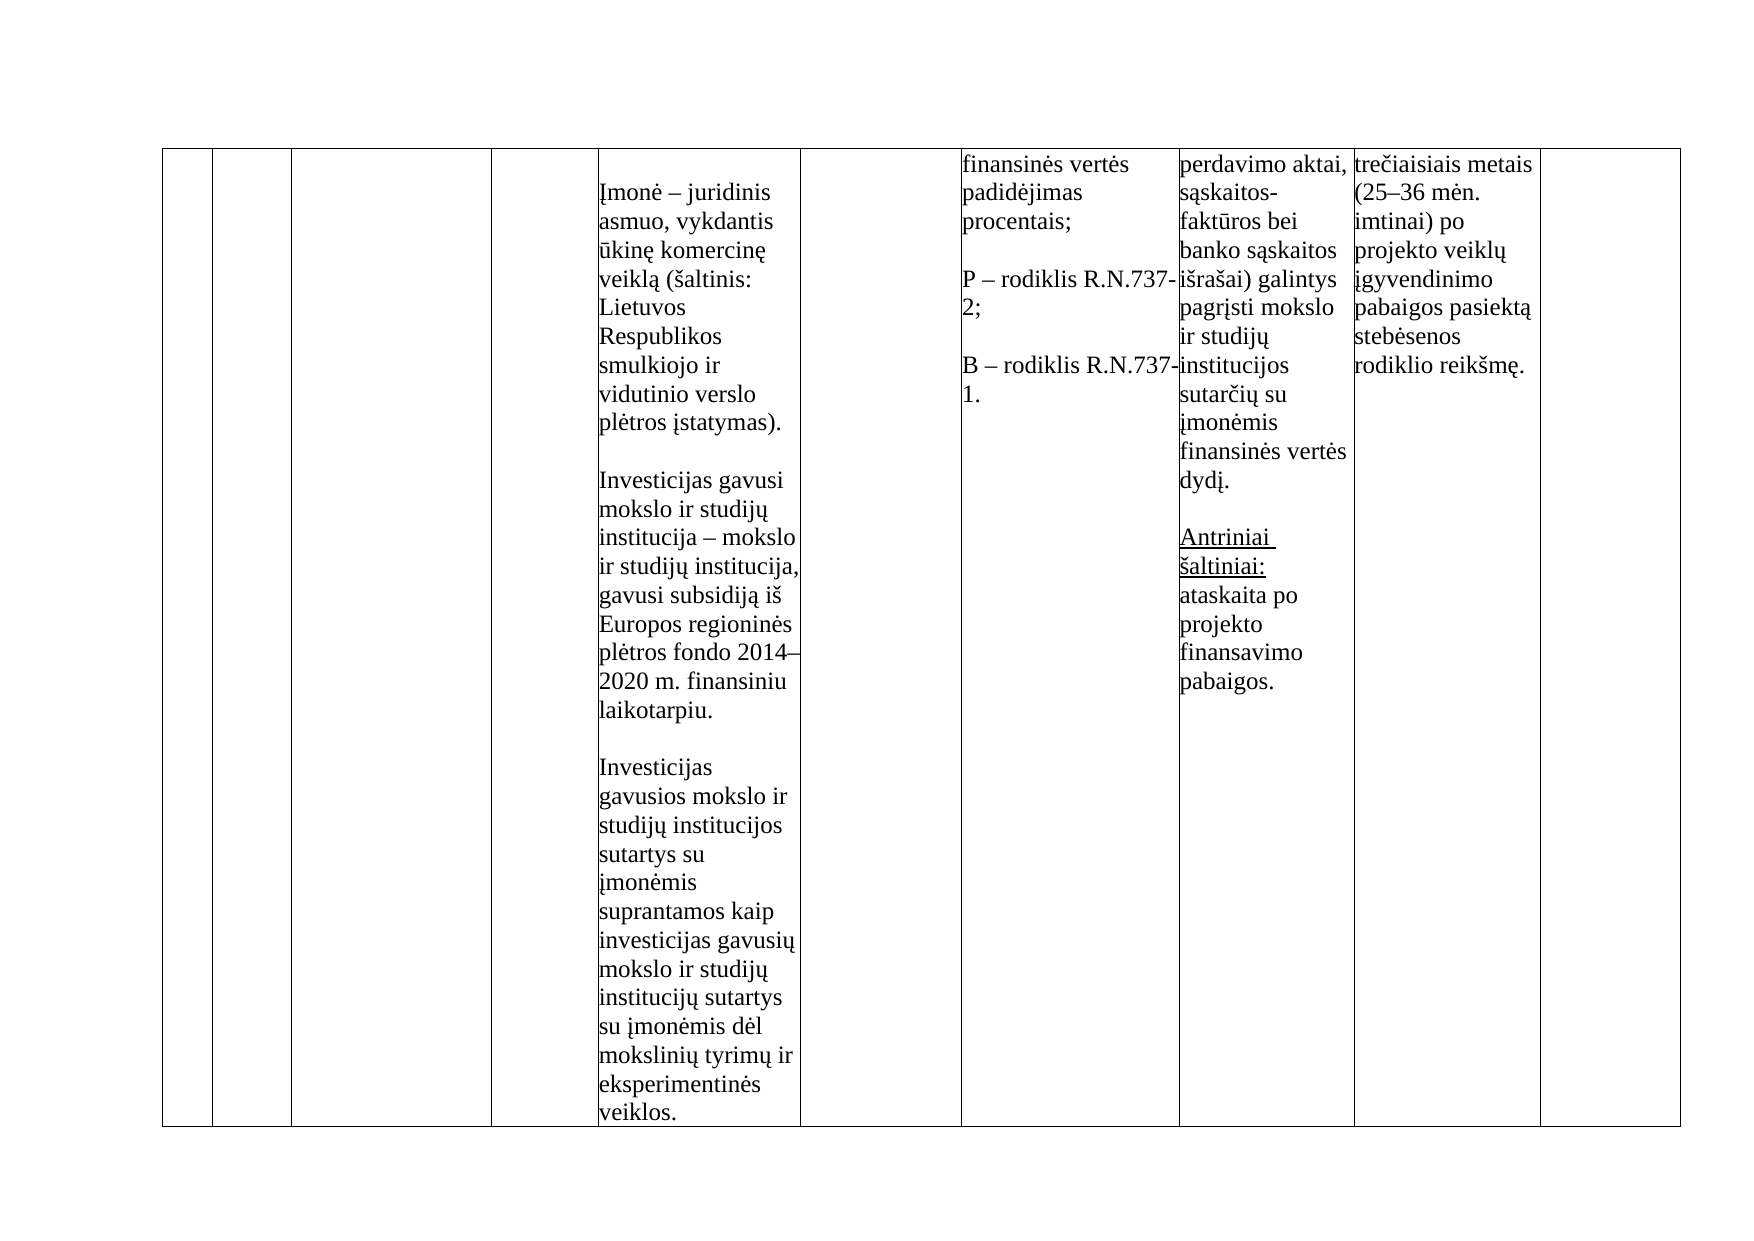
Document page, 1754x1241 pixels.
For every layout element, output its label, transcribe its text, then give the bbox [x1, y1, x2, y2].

table_cell [213, 149, 291, 1126]
table_cell [492, 149, 598, 1126]
table_cell [1541, 149, 1680, 1126]
table_cell perdavimo aktai, sąskaitos-faktūros bei banko sąskaitos išrašai) galintys pagrįsti mokslo ir studijų institucijos sutarčių su įmonėmis finansinės vertės dydį. Antriniai šaltiniai: ataskaita po projekto finansavimo pabaigos. [1180, 149, 1354, 1126]
table_cell finansinės vertės padidėjimas procentais; P – rodiklis R.N.737-2; B – rodiklis R.N.737-1. [962, 149, 1179, 1126]
table_cell trečiaisiais metais (25–36 mėn. imtinai) po projekto veiklų įgyvendinimo pabaigos pasiektą stebėsenos rodiklio reikšmę. [1355, 149, 1540, 1126]
table_cell [292, 149, 491, 1126]
table_cell [163, 149, 212, 1126]
table_cell [801, 149, 961, 1126]
table_cell Įmonė – juridinis asmuo, vykdantis ūkinę komercinę veiklą (šaltinis: Lietuvos Respublikos smulkiojo ir vidutinio verslo plėtros įstatymas). Investicijas gavusi mokslo ir studijų institucija – mokslo ir studijų institucija, gavusi subsidiją iš Europos regioninės plėtros fondo 2014–2020 m. finansiniu laikotarpiu. Investicijas gavusios mokslo ir studijų institucijos sutartys su įmonėmis suprantamos kaip investicijas gavusių mokslo ir studijų institucijų sutartys su įmonėmis dėl mokslinių tyrimų ir eksperimentinės veiklos. [599, 149, 800, 1126]
